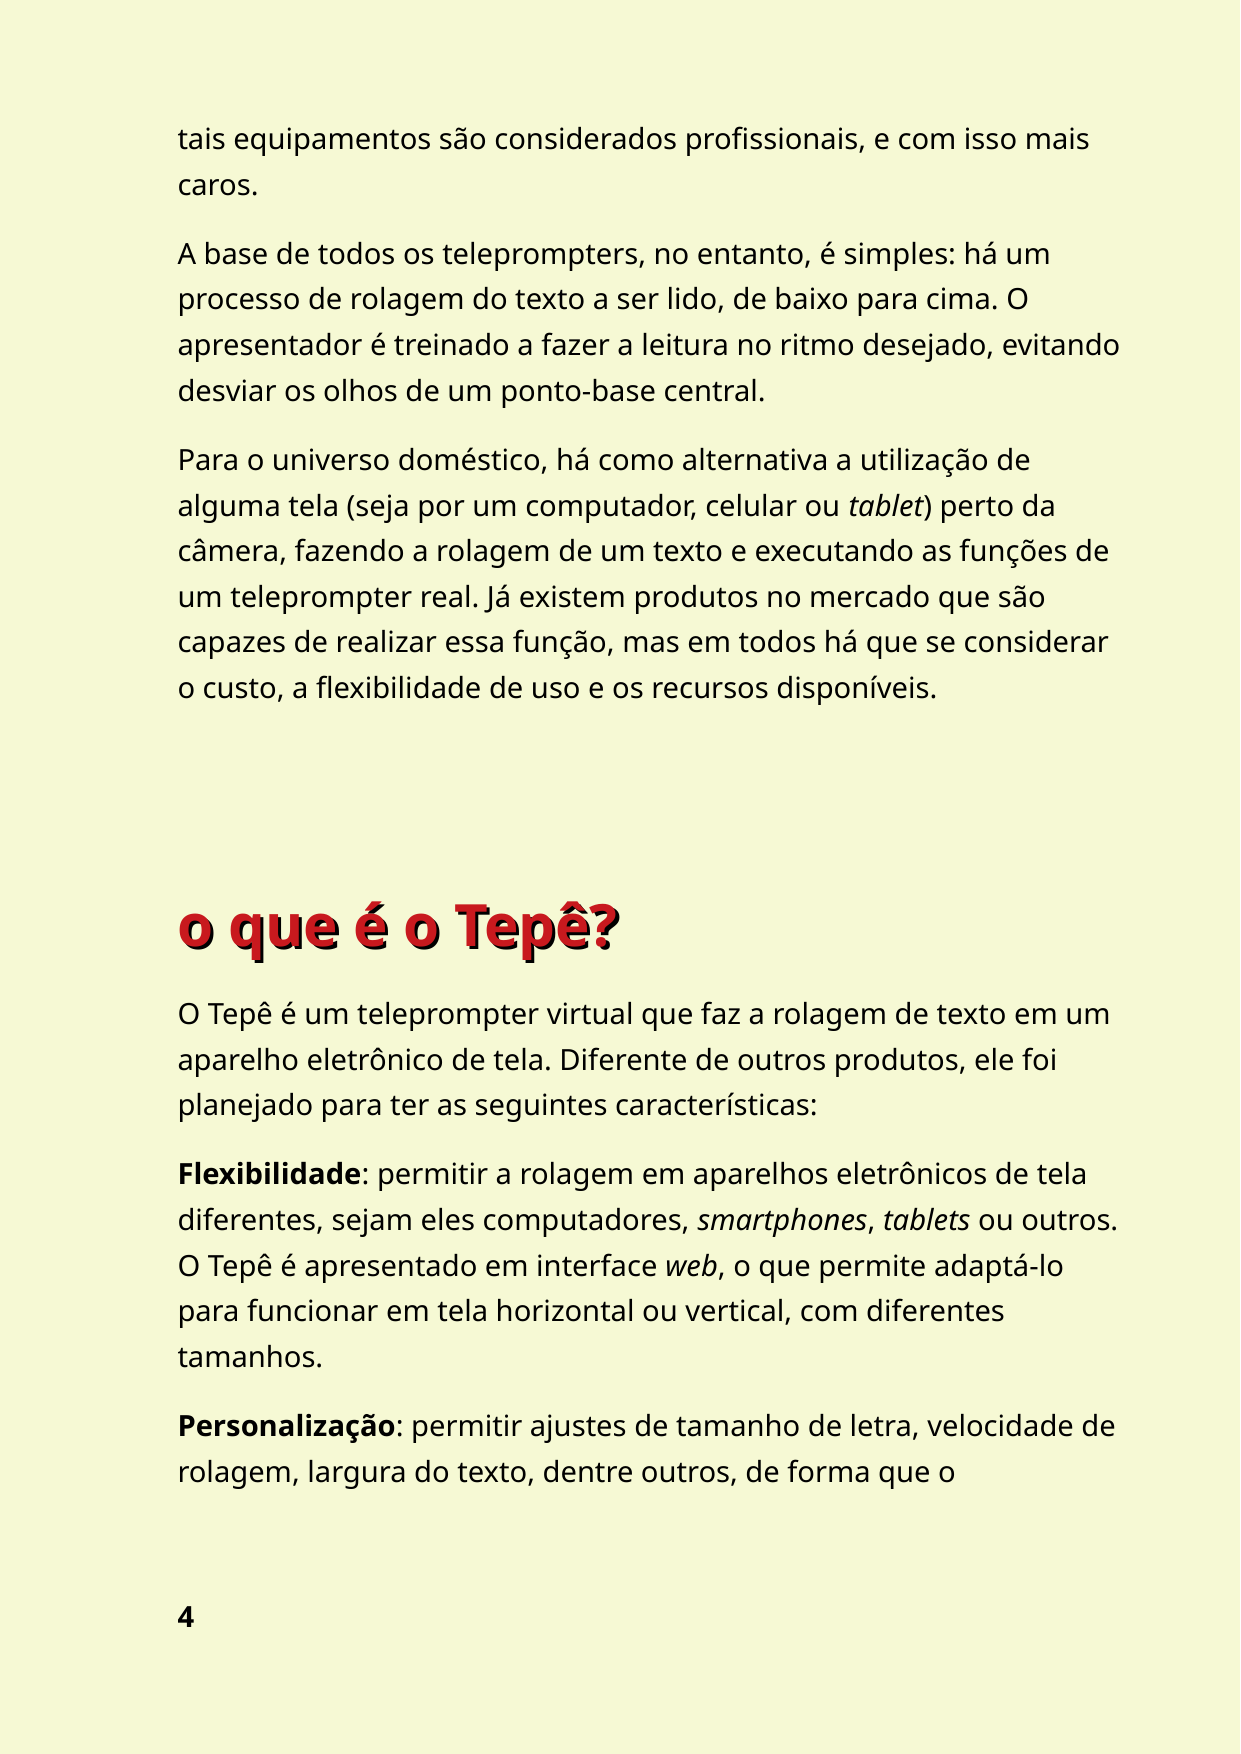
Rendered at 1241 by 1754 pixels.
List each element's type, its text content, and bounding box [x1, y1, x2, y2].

text Personalização: permitir ajustes de tamanho de letra, velocidade de rolagem, largura do texto, dentre outros, de forma que o [177, 1405, 1122, 1491]
text A base de todos os teleprompters, no entanto, é simples: há um processo de rolagem do texto a ser lido, de baixo para cima. O apresentador é treinado a fazer a leitura no ritmo desejado, evitando desviar os olhos de um ponto-base central. [177, 233, 1122, 409]
subtitle o que é o Tepê? [177, 884, 1122, 964]
text Para o universo doméstico, há como alternativa a utilização de alguma tela (seja por um computador, celular ou tablet) perto da câmera, fazendo a rolagem de um texto e executando as funções de um teleprompter real. Já existem produtos no mercado que são capazes de realizar essa função, mas em todos há que se considerar o custo, a flexibilidade de uso e os recursos disponíveis. [177, 439, 1122, 707]
text tais equipamentos são considerados profissionais, e com isso mais caros. [177, 118, 1122, 203]
text O Tepê é um teleprompter virtual que faz a rolagem de texto em um aparelho eletrônico de tela. Diferente de outros produtos, ele foi planejado para ter as seguintes características: [177, 993, 1122, 1124]
text Flexibilidade: permitir a rolagem em aparelhos eletrônicos de tela diferentes, sejam eles computadores, smartphones, tablets ou outros. O Tepê é apresentado em interface web, o que permite adaptá-lo para funcionar em tela horizontal ou vertical, com diferentes tamanhos. [177, 1154, 1122, 1376]
